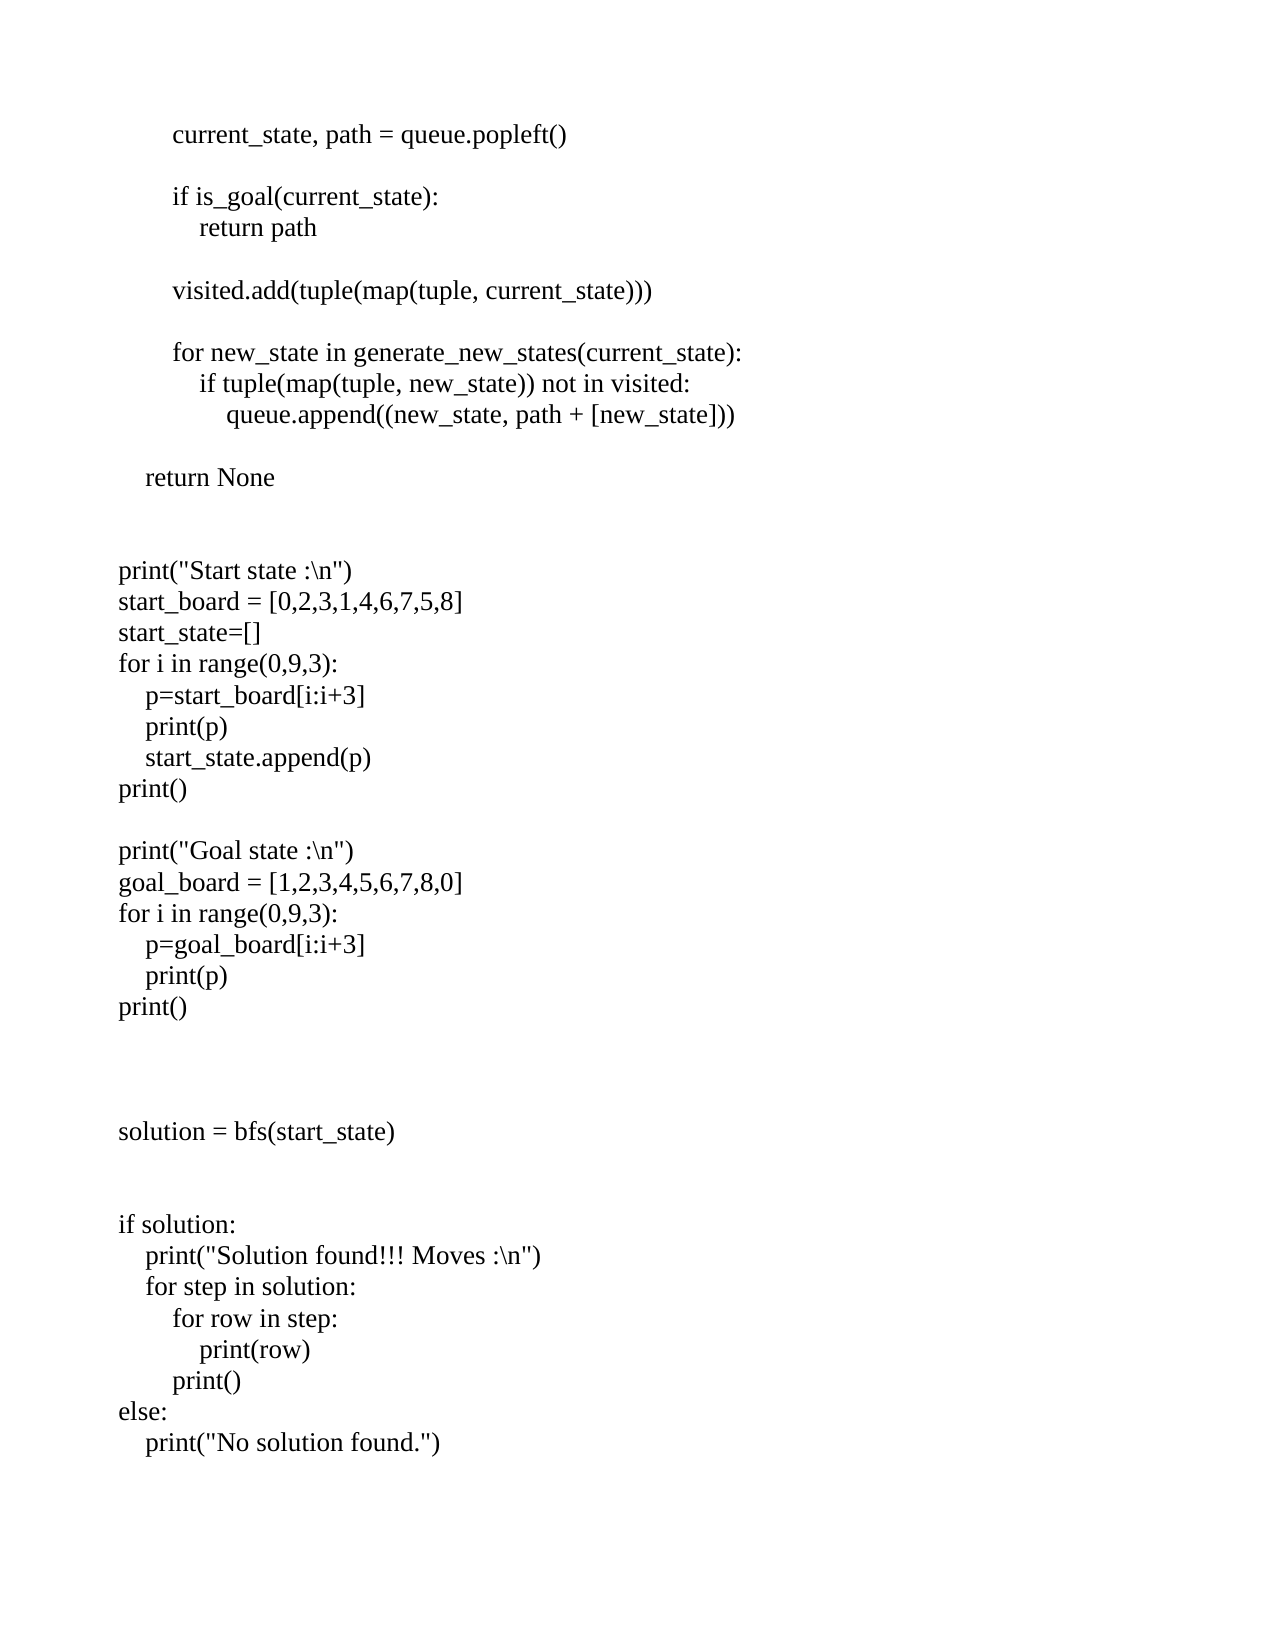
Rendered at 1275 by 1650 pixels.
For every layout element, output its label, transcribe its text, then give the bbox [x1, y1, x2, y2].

text for i in range(0,9,3): [118, 648, 1157, 679]
text if solution: [118, 1208, 1157, 1239]
text for new_state in generate_new_states(current_state): [118, 336, 1157, 367]
text if tuple(map(tuple, new_state)) not in visited: [118, 367, 1157, 398]
text print() [118, 772, 1157, 803]
text print(p) [118, 710, 1157, 741]
text visited.add(tuple(map(tuple, current_state))) [118, 274, 1157, 305]
text print() [118, 990, 1157, 1021]
text for i in range(0,9,3): [118, 897, 1157, 928]
text for step in solution: [118, 1271, 1157, 1302]
text goal_board = [1,2,3,4,5,6,7,8,0] [118, 866, 1157, 897]
text current_state, path = queue.popleft() [118, 118, 1157, 149]
text else: [118, 1395, 1157, 1426]
text start_state=[] [118, 616, 1157, 648]
text solution = bfs(start_state) [118, 1115, 1157, 1146]
text p=start_board[i:i+3] [118, 679, 1157, 710]
text print("No solution found.") [118, 1426, 1157, 1457]
text print("Goal state :\n") [118, 834, 1157, 866]
text start_board = [0,2,3,1,4,6,7,5,8] [118, 585, 1157, 616]
text return path [118, 212, 1157, 243]
text for row in step: [118, 1302, 1157, 1333]
text return None [118, 461, 1157, 492]
text print("Start state :\n") [118, 554, 1157, 585]
text if is_goal(current_state): [118, 180, 1157, 212]
text print(p) [118, 959, 1157, 990]
text p=goal_board[i:i+3] [118, 928, 1157, 959]
text start_state.append(p) [118, 741, 1157, 772]
text print() [118, 1364, 1157, 1395]
text print(row) [118, 1333, 1157, 1364]
text print("Solution found!!! Moves :\n") [118, 1239, 1157, 1271]
text queue.append((new_state, path + [new_state])) [118, 398, 1157, 429]
